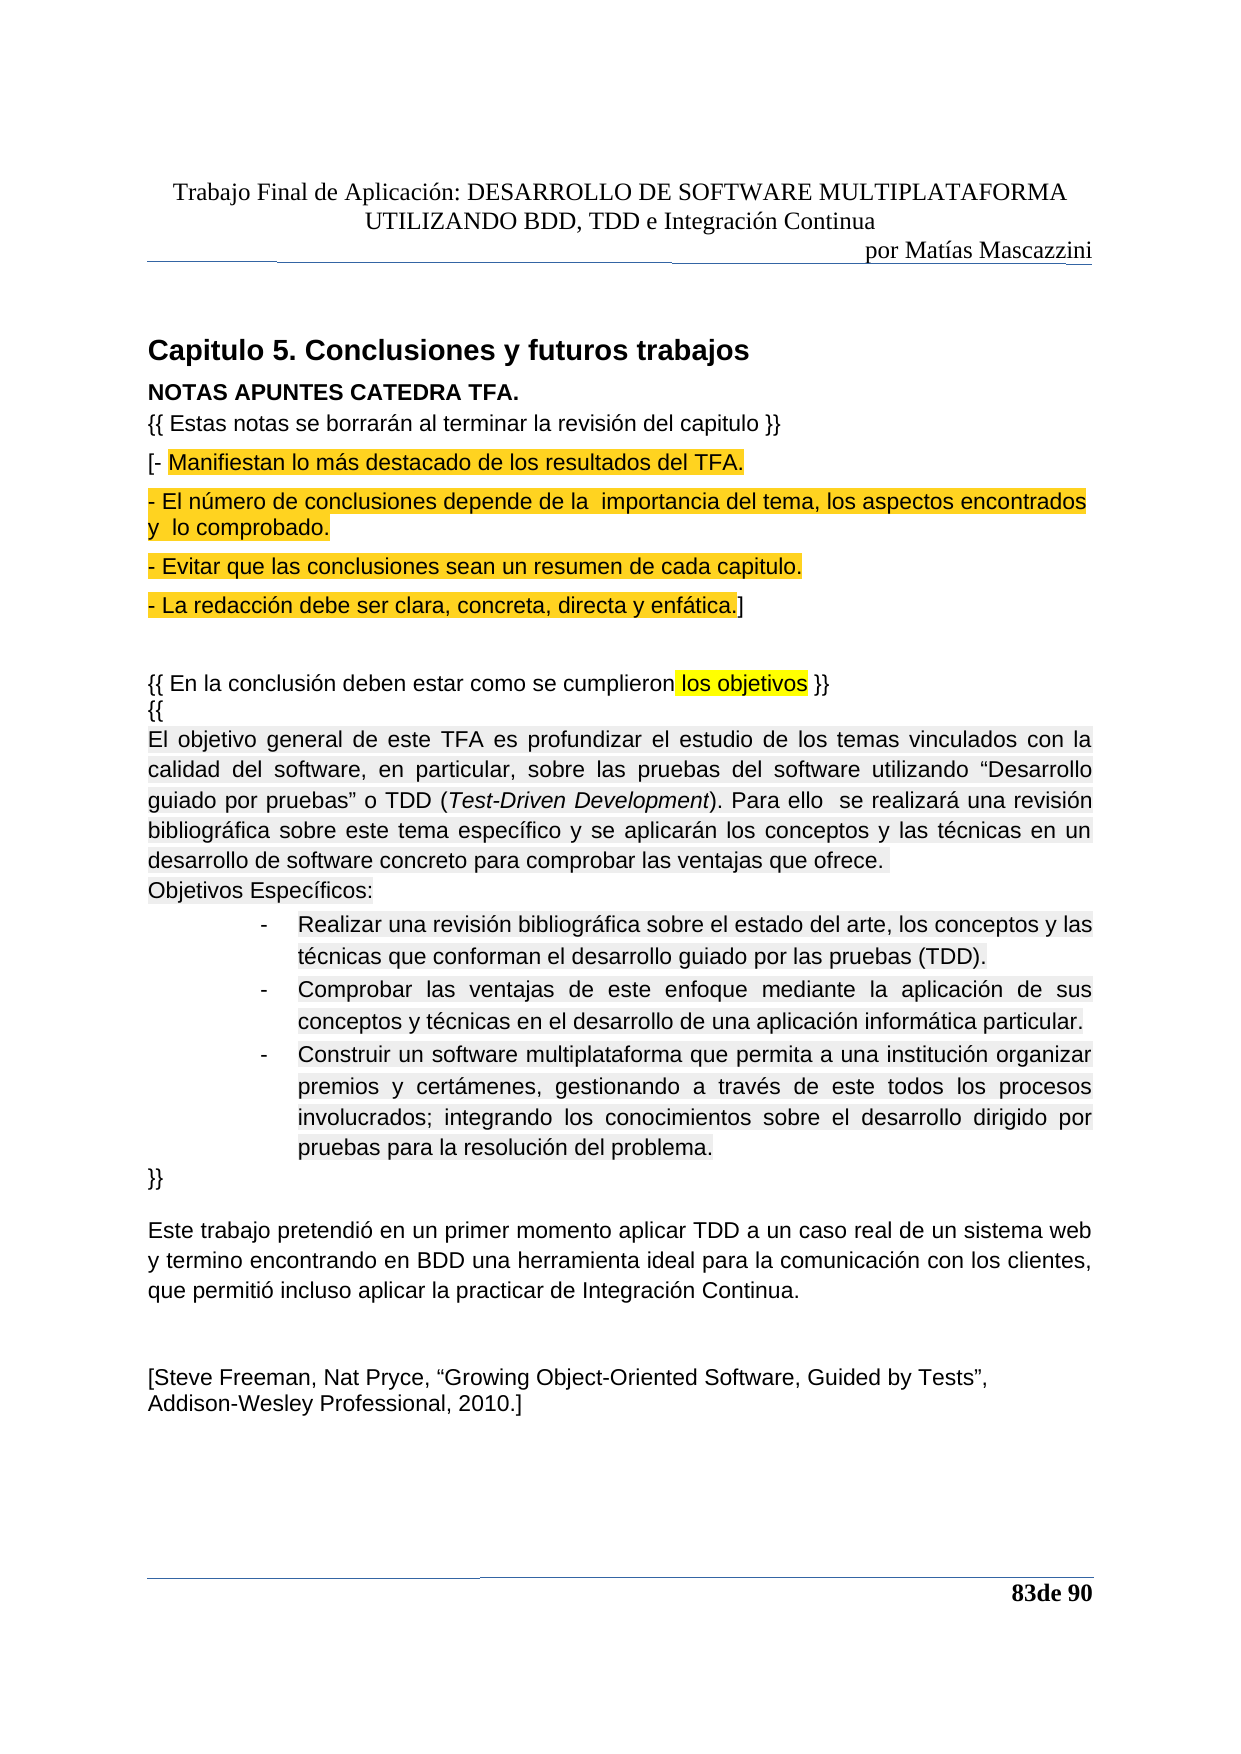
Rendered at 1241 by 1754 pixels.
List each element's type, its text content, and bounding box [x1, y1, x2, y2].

text Objetivos Específicos: [148, 877, 1093, 904]
list }} [148, 1164, 1093, 1190]
text {{ Estas notas se borrarán al terminar la revisión del capitulo }} [148, 409, 1093, 436]
list Comprobar las ventajas de este enfoque mediante la aplicación de sus conceptos y técnicas en el desarrollo de una aplicación informática particular. [260, 973, 1093, 1034]
list Realizar una revisión bibliográfica sobre el estado del arte, los conceptos y las técnicas que conforman el desarrollo guiado por las pruebas (TDD). [260, 907, 1093, 969]
text Este trabajo pretendió en un primer momento aplicar TDD a un caso real de un sistema web y termino encontrando en BDD una herramienta ideal para la comunicación con los clientes, que permitió incluso aplicar la practicar de Integración Continua. [148, 1217, 1093, 1303]
text NOTAS APUNTES CATEDRA TFA. [148, 379, 1093, 406]
list Construir un software multiplataforma que permita a una institución organizar premios y certámenes, gestionando a través de este todos los procesos involucrados; integrando los conocimientos sobre el desarrollo dirigido por pruebas para la resolución del problema. [260, 1038, 1093, 1160]
text - El número de conclusiones depende de la importancia del tema, los aspectos encontrados y lo comprobado. [148, 488, 1093, 541]
subtitle Capitulo 5. Conclusiones y futuros trabajos [148, 333, 1093, 367]
text - La redacción debe ser clara, concreta, directa y enfática.] [148, 592, 1093, 618]
text El objetivo general de este TFA es profundizar el estudio de los temas vinculados con la calidad del software, en particular, sobre las pruebas del software utilizando “Desarrollo guiado por pruebas” o TDD (Test-Driven Development). Para ello se realizará una revisión bibliográfica sobre este tema específico y se aplicarán los conceptos y las técnicas en un desarrollo de software concreto para comprobar las ventajas que ofrece. [148, 726, 1093, 873]
list {{ En la conclusión deben estar como se cumplieron los objetivos }} [148, 670, 1093, 696]
text [- Manifiestan lo más destacado de los resultados del TFA. [148, 449, 1093, 475]
text {{ [148, 696, 1093, 722]
list [Steve Freeman, Nat Pryce, “Growing Object-Oriented Software, Guided by Tests”, [148, 1364, 1093, 1390]
text - Evitar que las conclusiones sean un resumen de cada capitulo. [148, 553, 1093, 579]
list Addison-Wesley Professional, 2010.] [148, 1390, 1093, 1416]
